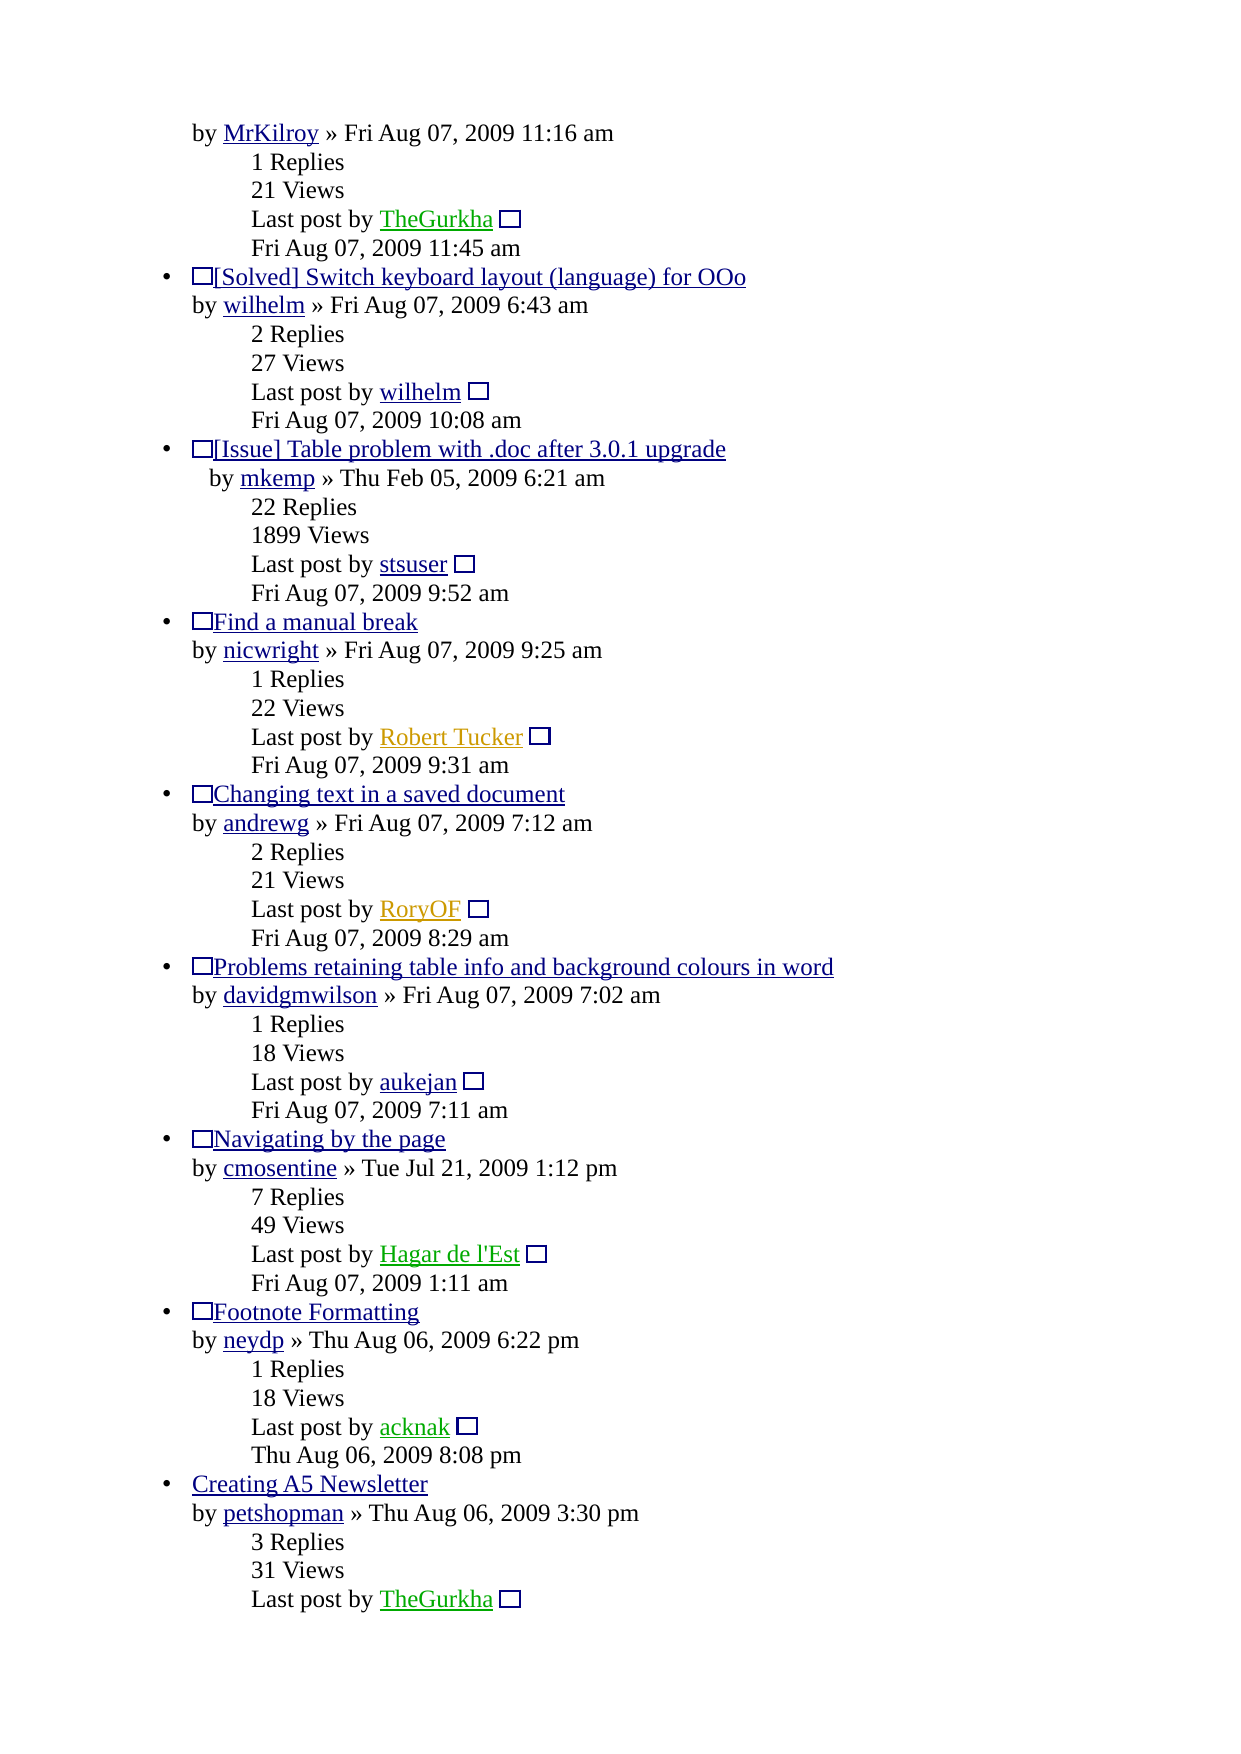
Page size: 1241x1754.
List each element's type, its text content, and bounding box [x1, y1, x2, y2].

list 2 Replies [221, 837, 1122, 866]
list Last post by TheGurkha [221, 1584, 1122, 1613]
list Last post by TheGurkha Fri Aug 07, 2009 11:45 am [221, 204, 1122, 262]
list Last post by aukejan Fri Aug 07, 2009 7:11 am [221, 1067, 1122, 1124]
subtitle Footnote Formatting by neydp » Thu Aug 06, 2009 6:22 pm [162, 1297, 1122, 1354]
subtitle Problems retaining table info and background colours in word by davidgmwilson » Fri Aug 07, 2009 7:02 am [162, 952, 1122, 1009]
list 18 Views [221, 1383, 1122, 1412]
list 2 Replies [221, 319, 1122, 348]
list 22 Replies [221, 492, 1122, 521]
list 31 Views [221, 1556, 1122, 1584]
list 27 Views [221, 348, 1122, 377]
list 21 Views [221, 176, 1122, 204]
list 3 Replies [221, 1527, 1122, 1556]
list 1 Replies [221, 147, 1122, 176]
list 7 Replies [221, 1182, 1122, 1211]
list 49 Views [221, 1211, 1122, 1239]
subtitle by MrKilroy » Fri Aug 07, 2009 11:16 am [162, 118, 1122, 147]
list Last post by Hagar de l'Est Fri Aug 07, 2009 1:11 am [221, 1239, 1122, 1297]
subtitle Navigating by the page by cmosentine » Tue Jul 21, 2009 1:12 pm [162, 1124, 1122, 1182]
subtitle Changing text in a saved document by andrewg » Fri Aug 07, 2009 7:12 am [162, 779, 1122, 837]
subtitle Find a manual break by nicwright » Fri Aug 07, 2009 9:25 am [162, 607, 1122, 664]
list 1 Replies [221, 664, 1122, 693]
list 21 Views [221, 866, 1122, 894]
list 1 Replies [221, 1009, 1122, 1038]
list Last post by RoryOF Fri Aug 07, 2009 8:29 am [221, 894, 1122, 952]
list 22 Views [221, 693, 1122, 722]
list Last post by Robert Tucker Fri Aug 07, 2009 9:31 am [221, 722, 1122, 779]
list 1899 Views [221, 521, 1122, 549]
list Last post by acknak Thu Aug 06, 2009 8:08 pm [221, 1412, 1122, 1469]
subtitle [Issue] Table problem with .doc after 3.0.1 upgrade by mkemp » Thu Feb 05, 2009 6:21 am [162, 434, 1122, 492]
subtitle Creating A5 Newsletter by petshopman » Thu Aug 06, 2009 3:30 pm [162, 1469, 1122, 1527]
list 18 Views [221, 1038, 1122, 1067]
subtitle [Solved] Switch keyboard layout (language) for OOo by wilhelm » Fri Aug 07, 2009 6:43 am [162, 262, 1122, 319]
list 1 Replies [221, 1354, 1122, 1383]
list Last post by stsuser Fri Aug 07, 2009 9:52 am [221, 549, 1122, 607]
list Last post by wilhelm Fri Aug 07, 2009 10:08 am [221, 377, 1122, 434]
